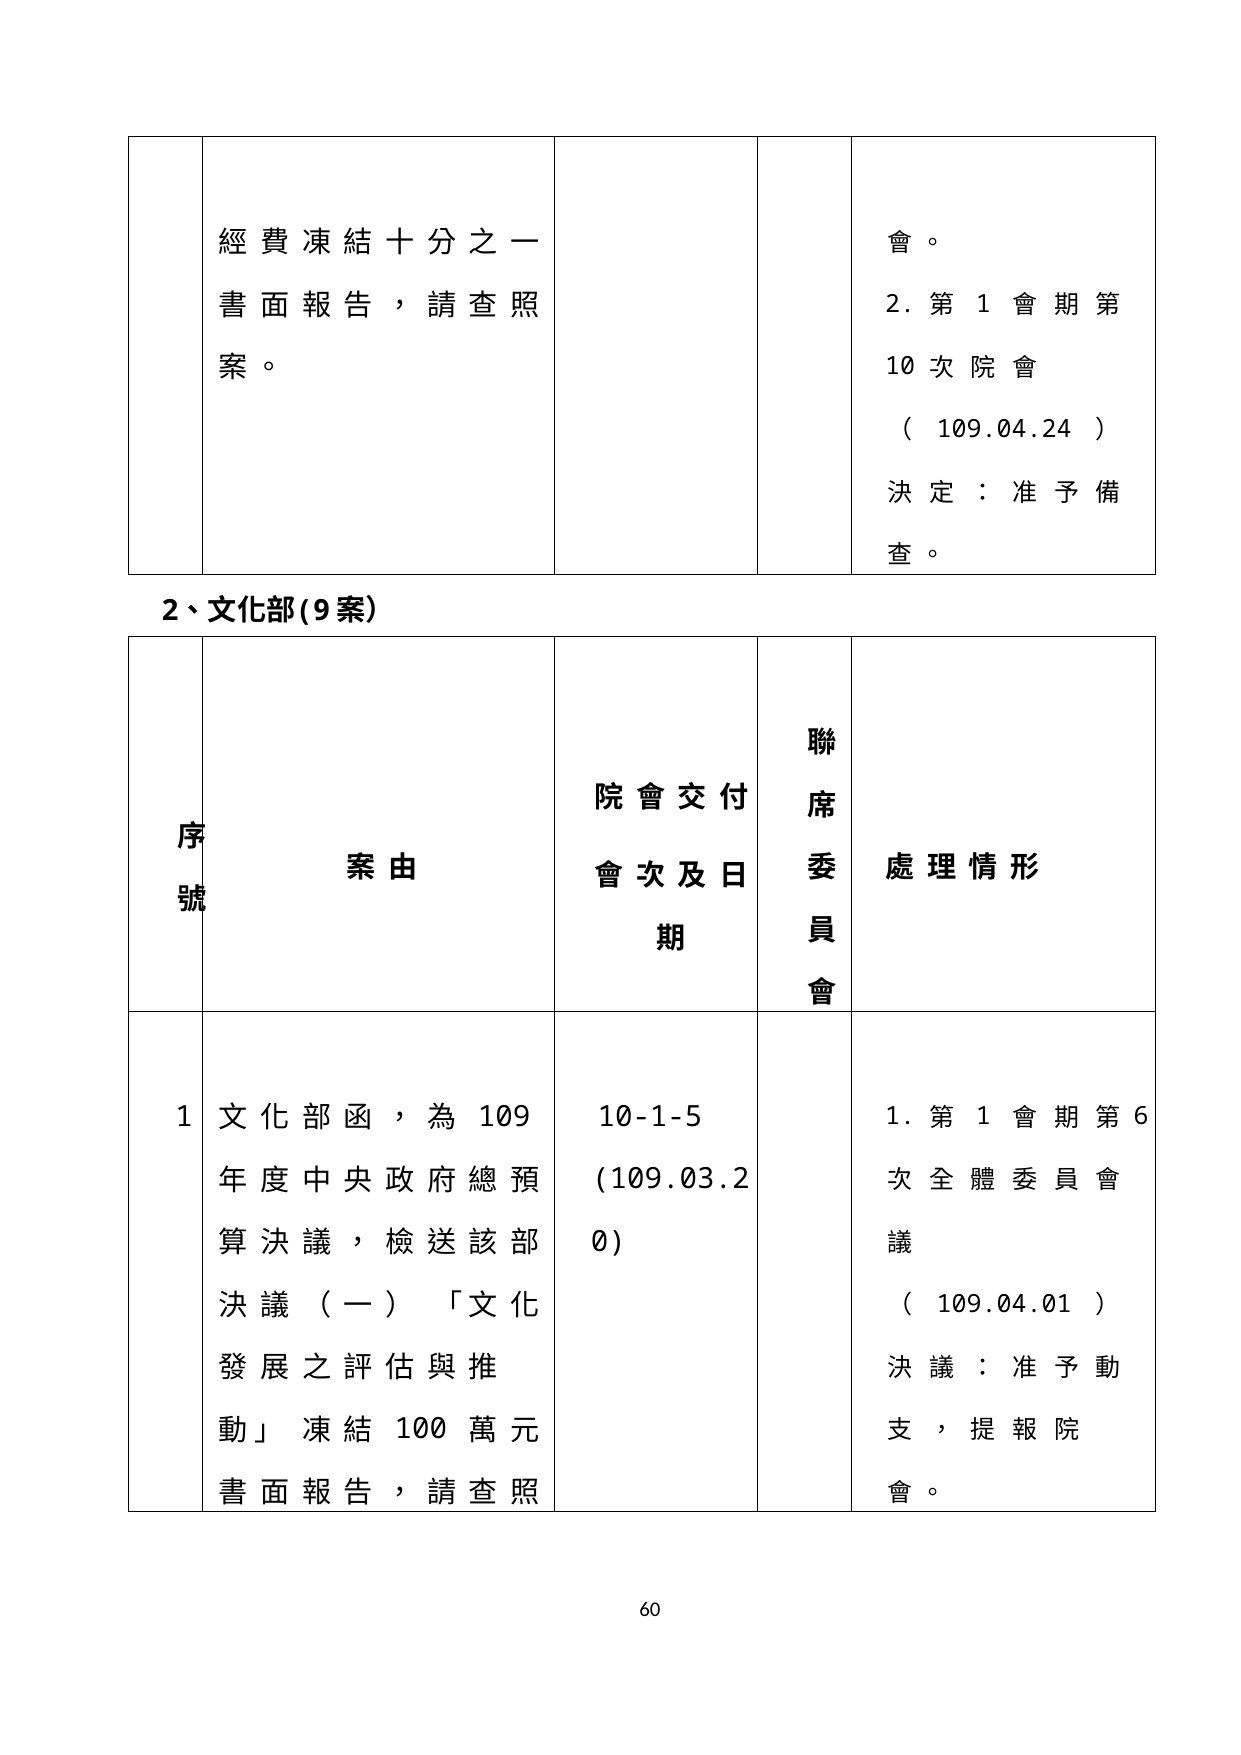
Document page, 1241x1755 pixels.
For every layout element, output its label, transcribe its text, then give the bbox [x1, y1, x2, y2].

table_header 序號 [129, 637, 202, 1011]
table_cell [758, 1012, 851, 1511]
table_cell 經費凍結十分之一書面報告，請查照案。 [203, 137, 554, 573]
table_cell [129, 137, 202, 573]
text 2、文化部(9案） [129, 587, 1156, 629]
table_header 案由 [203, 637, 554, 1011]
table_cell [758, 137, 851, 573]
table_cell 會。 2.第1會期第10次院會（109.04.24）決定：准予備查。 [852, 137, 1155, 573]
table_cell 1.第1會期第6次全體委員會議（109.04.01）決議：准予動支，提報院會。 [852, 1012, 1155, 1511]
table_cell [555, 137, 757, 573]
table_cell [129, 1012, 202, 1511]
table_cell 10-1-5 (109.03.20) [555, 1012, 757, 1511]
table_cell 文化部函，為109年度中央政府總預算決議，檢送該部決議（一）「文化發展之評估與推動」凍結100萬元書面報告，請查照 [203, 1012, 554, 1511]
table_header 聯席 委員會 [758, 637, 851, 1011]
table_header 院會交付 會次及日期 [555, 637, 757, 1011]
table_header 處理情形 [852, 637, 1155, 1011]
